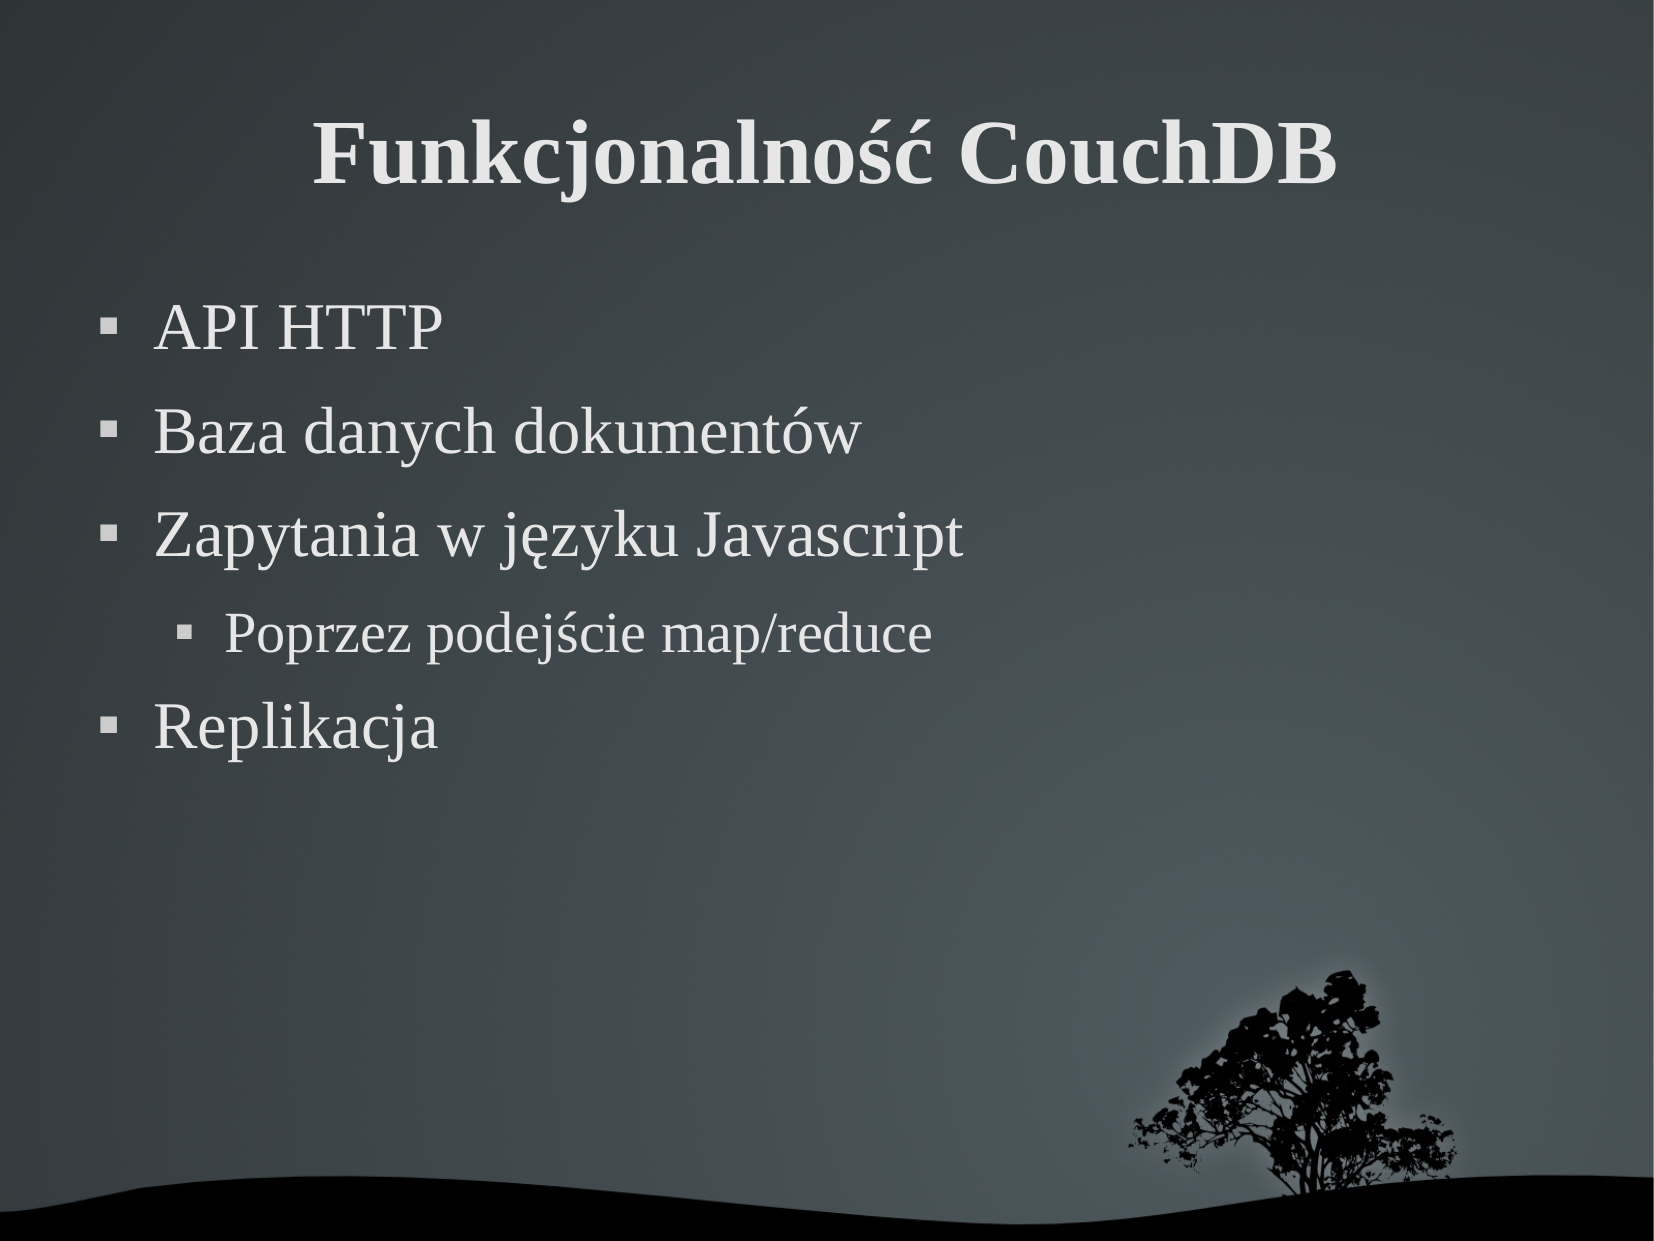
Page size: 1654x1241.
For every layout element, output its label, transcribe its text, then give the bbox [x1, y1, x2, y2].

picture [0, 0, 1654, 1241]
title Funkcjonalność CouchDB [82, 56, 1571, 250]
list API HTTP Baza danych dokumentów Zapytania w języku Javascript Poprzez podejście map/reduce Replikacja [82, 290, 1571, 1094]
